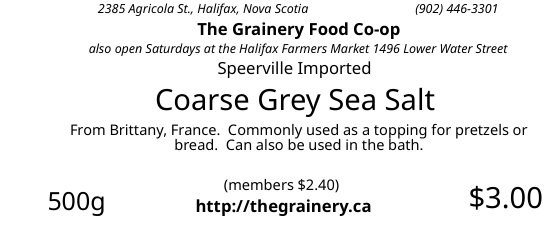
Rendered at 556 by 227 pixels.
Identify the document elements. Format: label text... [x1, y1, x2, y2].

table_cell Speerville Imported Coarse Grey Sea Salt From Brittany, France. Commonly used as a topping for pretzels or bread. Can also be used in the bath. [47, 57, 550, 175]
table_header 2385 Agricola St., Halifax, Nova Scotia (902) 446-3301 The Grainery Food Co-op also open Saturdays at the Halifax Farmers Market 1496 Lower Water Street [47, 0, 550, 57]
table_cell (members $2.40) http://thegrainery.ca [151, 175, 415, 217]
table_cell $3.00 [415, 175, 550, 217]
table_cell 500g [47, 175, 151, 217]
